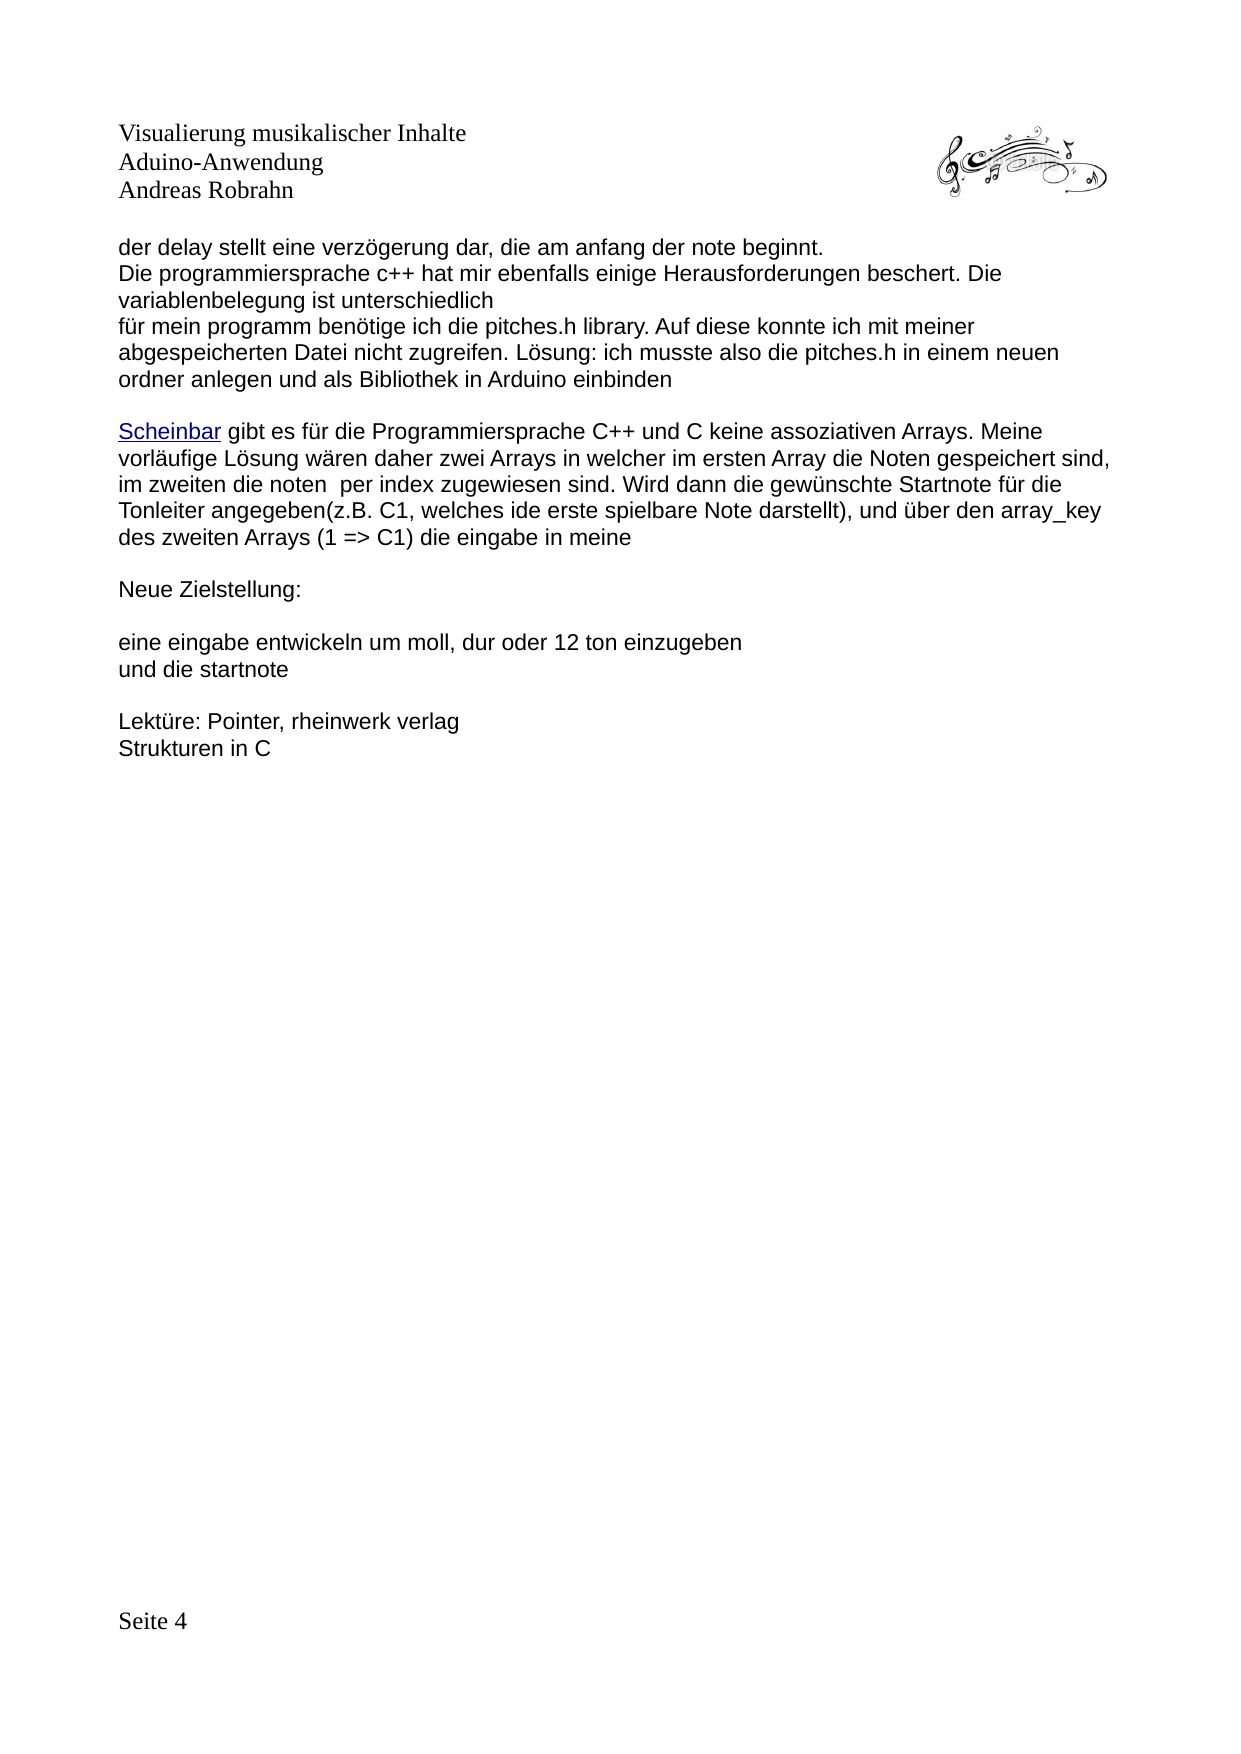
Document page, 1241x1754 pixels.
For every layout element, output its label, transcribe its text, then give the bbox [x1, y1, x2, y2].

text eine eingabe entwickeln um moll, dur oder 12 ton einzugeben [118, 629, 1123, 656]
text Neue Zielstellung: [118, 576, 1123, 603]
text und die startnote [118, 656, 1123, 682]
text Lektüre: Pointer, rheinwerk verlag [118, 708, 1123, 734]
text Strukturen in C [118, 734, 1123, 761]
picture [931, 120, 1110, 202]
text der delay stellt eine verzögerung dar, die am anfang der note beginnt. [118, 234, 1123, 260]
text für mein programm benötige ich die pitches.h library. Auf diese konnte ich mit meiner abgespeicherten Datei nicht zugreifen. Lösung: ich musste also die pitches.h in einem neuen ordner anlegen und als Bibliothek in Arduino einbinden [118, 313, 1123, 392]
text Scheinbar gibt es für die Programmiersprache C++ und C keine assoziativen Arrays. Meine vorläufige Lösung wären daher zwei Arrays in welcher im ersten Array die Noten gespeichert sind, im zweiten die noten per index zugewiesen sind. Wird dann die gewünschte Startnote für die Tonleiter angegeben(z.B. C1, welches ide erste spielbare Note darstellt), und über den array_key des zweiten Arrays (1 => C1) die eingabe in meine [118, 418, 1123, 550]
text Die programmiersprache c++ hat mir ebenfalls einige Herausforderungen beschert. Die variablenbelegung ist unterschiedlich [118, 260, 1123, 313]
